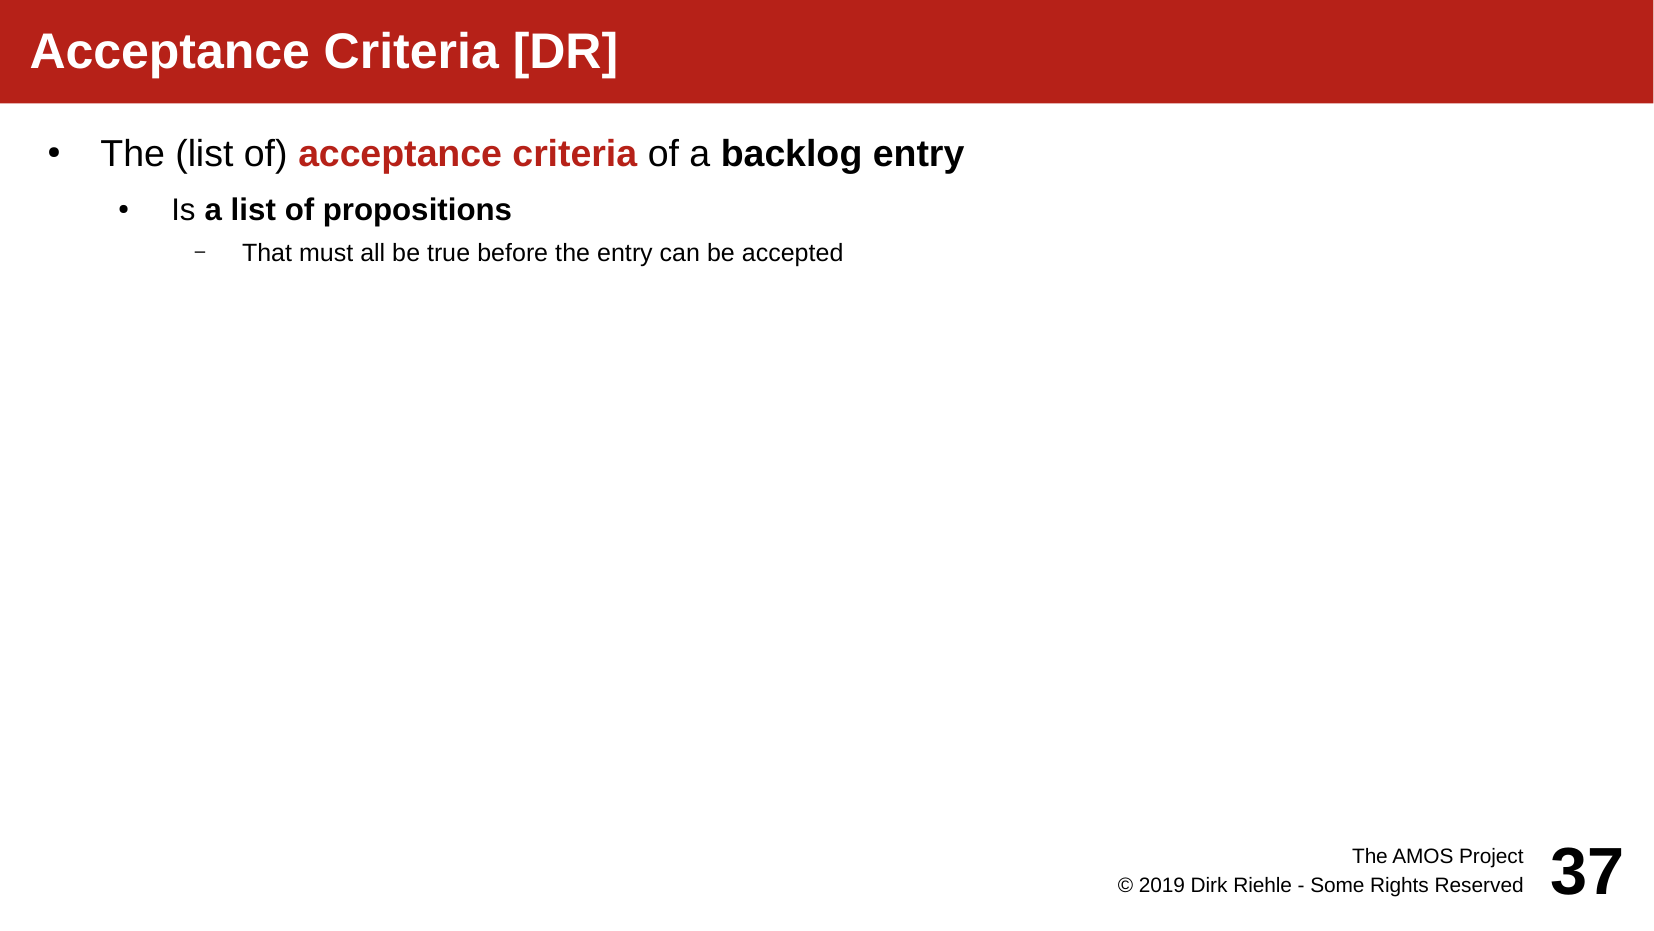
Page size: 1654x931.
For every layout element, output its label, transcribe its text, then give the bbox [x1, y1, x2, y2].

title Acceptance Criteria [DR] [0, 0, 1654, 104]
list The (list of) acceptance criteria of a backlog entry Is a list of propositions That must all be true before the entry can be accepted [29, 132, 1625, 798]
